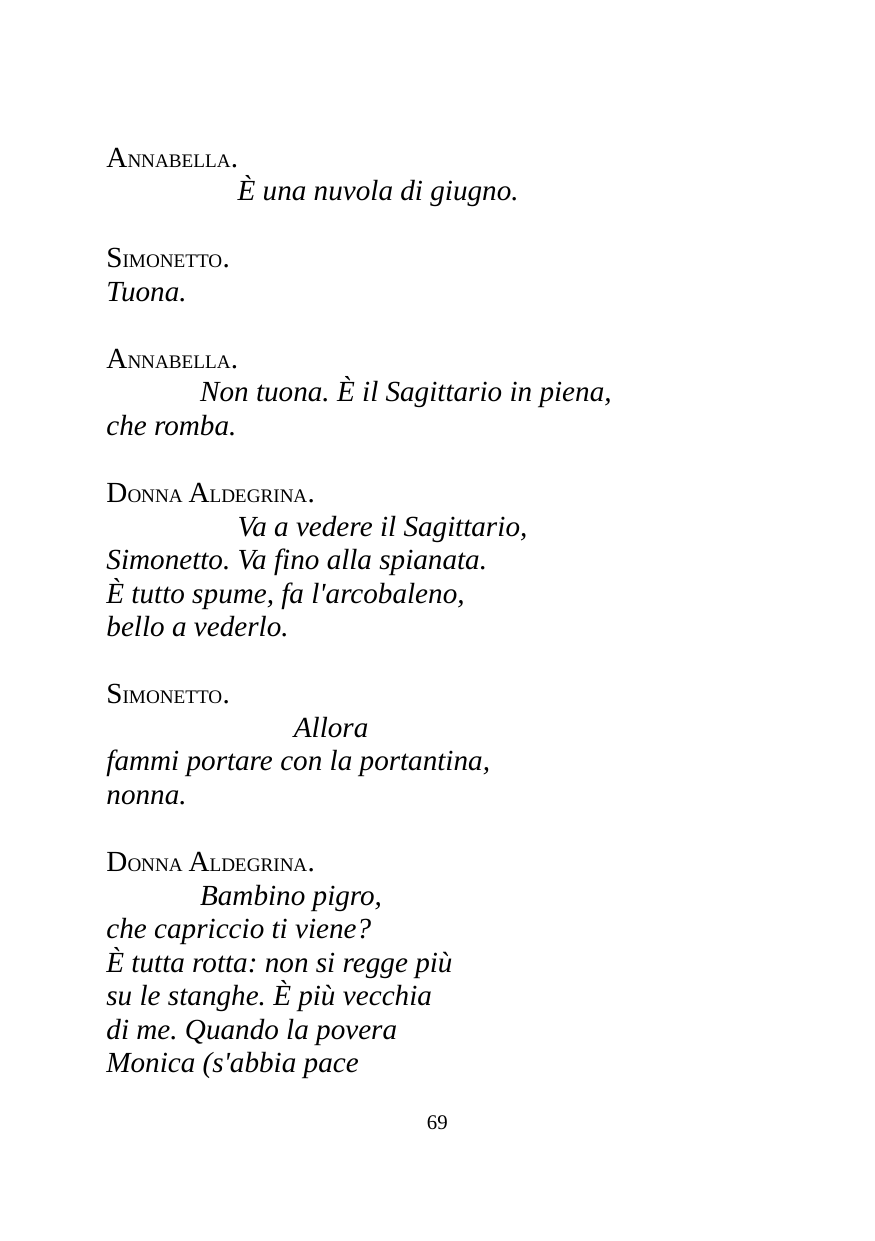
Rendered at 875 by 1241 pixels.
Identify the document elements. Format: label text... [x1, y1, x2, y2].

text Monica (s'abbia pace [106, 1045, 768, 1079]
text È una nuvola di giugno. [237, 173, 768, 207]
text Simonetto. [106, 240, 768, 274]
text Simonetto. [106, 676, 768, 710]
text nonna. [106, 777, 768, 811]
text Non tuona. È il Sagittario in piena, [200, 374, 768, 408]
text bello a vederlo. [106, 609, 768, 643]
text Annabella. [106, 140, 768, 173]
text Annabella. [106, 341, 768, 374]
text Bambino pigro, [200, 878, 768, 911]
text fammi portare con la portantina, [106, 743, 768, 777]
text di me. Quando la povera [106, 1012, 768, 1045]
text che capriccio ti viene? [106, 911, 768, 945]
text su le stanghe. È più vecchia [106, 978, 768, 1012]
text Va a vedere il Sagittario, [237, 509, 768, 542]
text È tutto spume, fa l'arcobaleno, [106, 576, 768, 609]
text Tuona. [106, 274, 768, 307]
text Simonetto. Va fino alla spianata. [106, 542, 768, 576]
text che romba. [106, 408, 768, 442]
text Donna Aldegrina. [106, 844, 768, 878]
text Allora [294, 710, 768, 743]
text È tutta rotta: non si regge più [106, 945, 768, 978]
text Donna Aldegrina. [106, 475, 768, 509]
